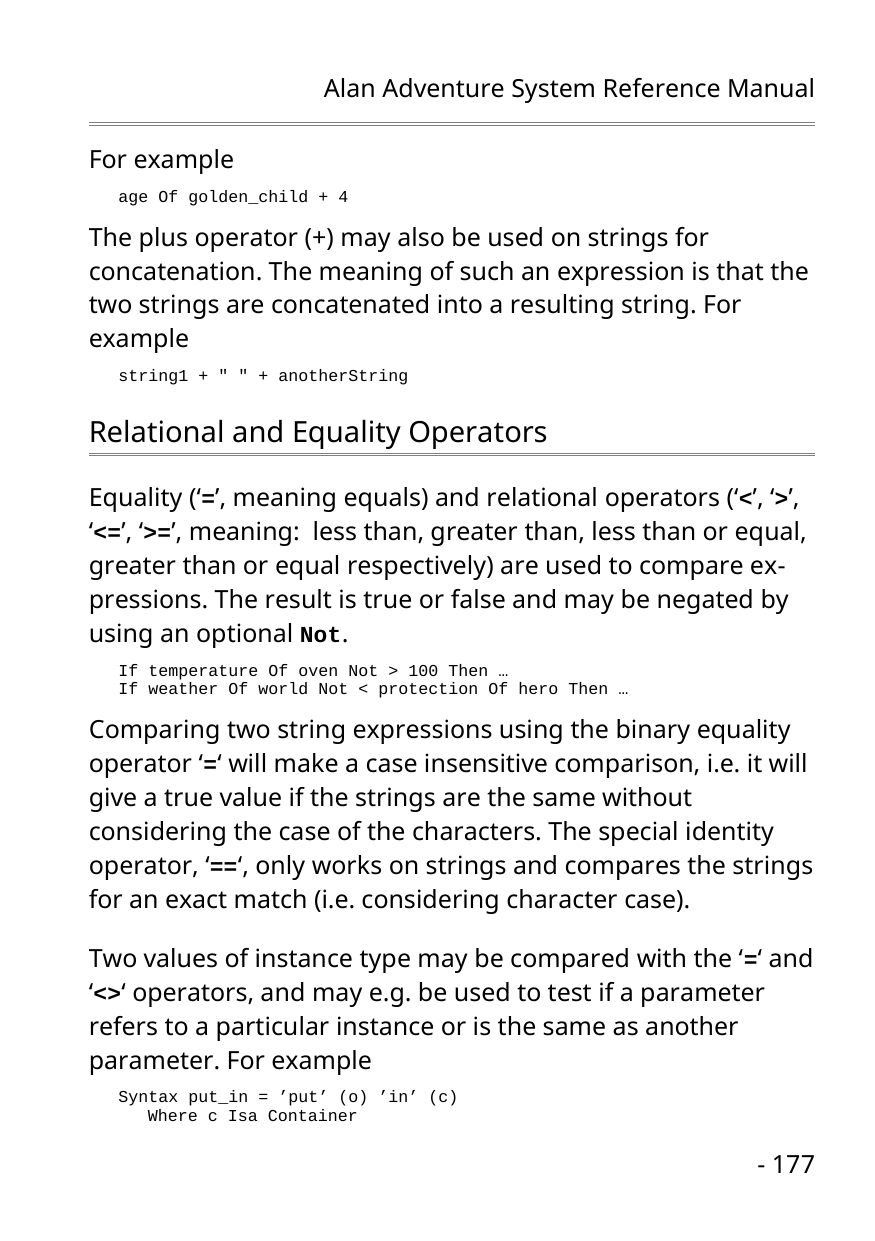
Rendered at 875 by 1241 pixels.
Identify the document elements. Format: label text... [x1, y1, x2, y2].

text The plus operator (+) may also be used on strings for concatenation. The meaning of such an expression is that the two strings are concatenated into a resulting string. For example [88, 219, 815, 355]
text Comparing two string expressions using the binary equality operator ‘=‘ will make a case insensitive comparison, i.e. it will give a true value if the strings are the same without considering the case of the characters. The special identity op­erator, ‘==‘, only works on strings and compares the strings for an exact match (i.e. considering character case). [88, 712, 815, 916]
text For example [88, 142, 815, 176]
text Two values of instance type may be compared with the ‘=‘ and ‘<>‘ operators, and may e.g. be used to test if a parameter refers to a particular instance or is the same as another parameter. For example [88, 941, 815, 1077]
text If temperature Of oven Not > 100 Then … If weather Of world Not < protection Of hero Then … [118, 662, 815, 699]
text Equality (‘=’, meaning equals) and relational operators (‘<’, ‘>’, ‘<=’, ‘>=’, meaning: less than, greater than, less than or equal, greater than or equal respectively) are used to compare ex­pressions. The result is true or false and may be negated by using an op­tional Not. [88, 480, 815, 650]
text Syntax put_in = ’put’ (o) ’in’ (c) Where c Isa Container [118, 1089, 815, 1126]
text string1 + " " + anotherString [118, 368, 815, 386]
subtitle Relational and Equality Operators [88, 411, 815, 455]
text age Of golden_child + 4 [118, 188, 815, 207]
